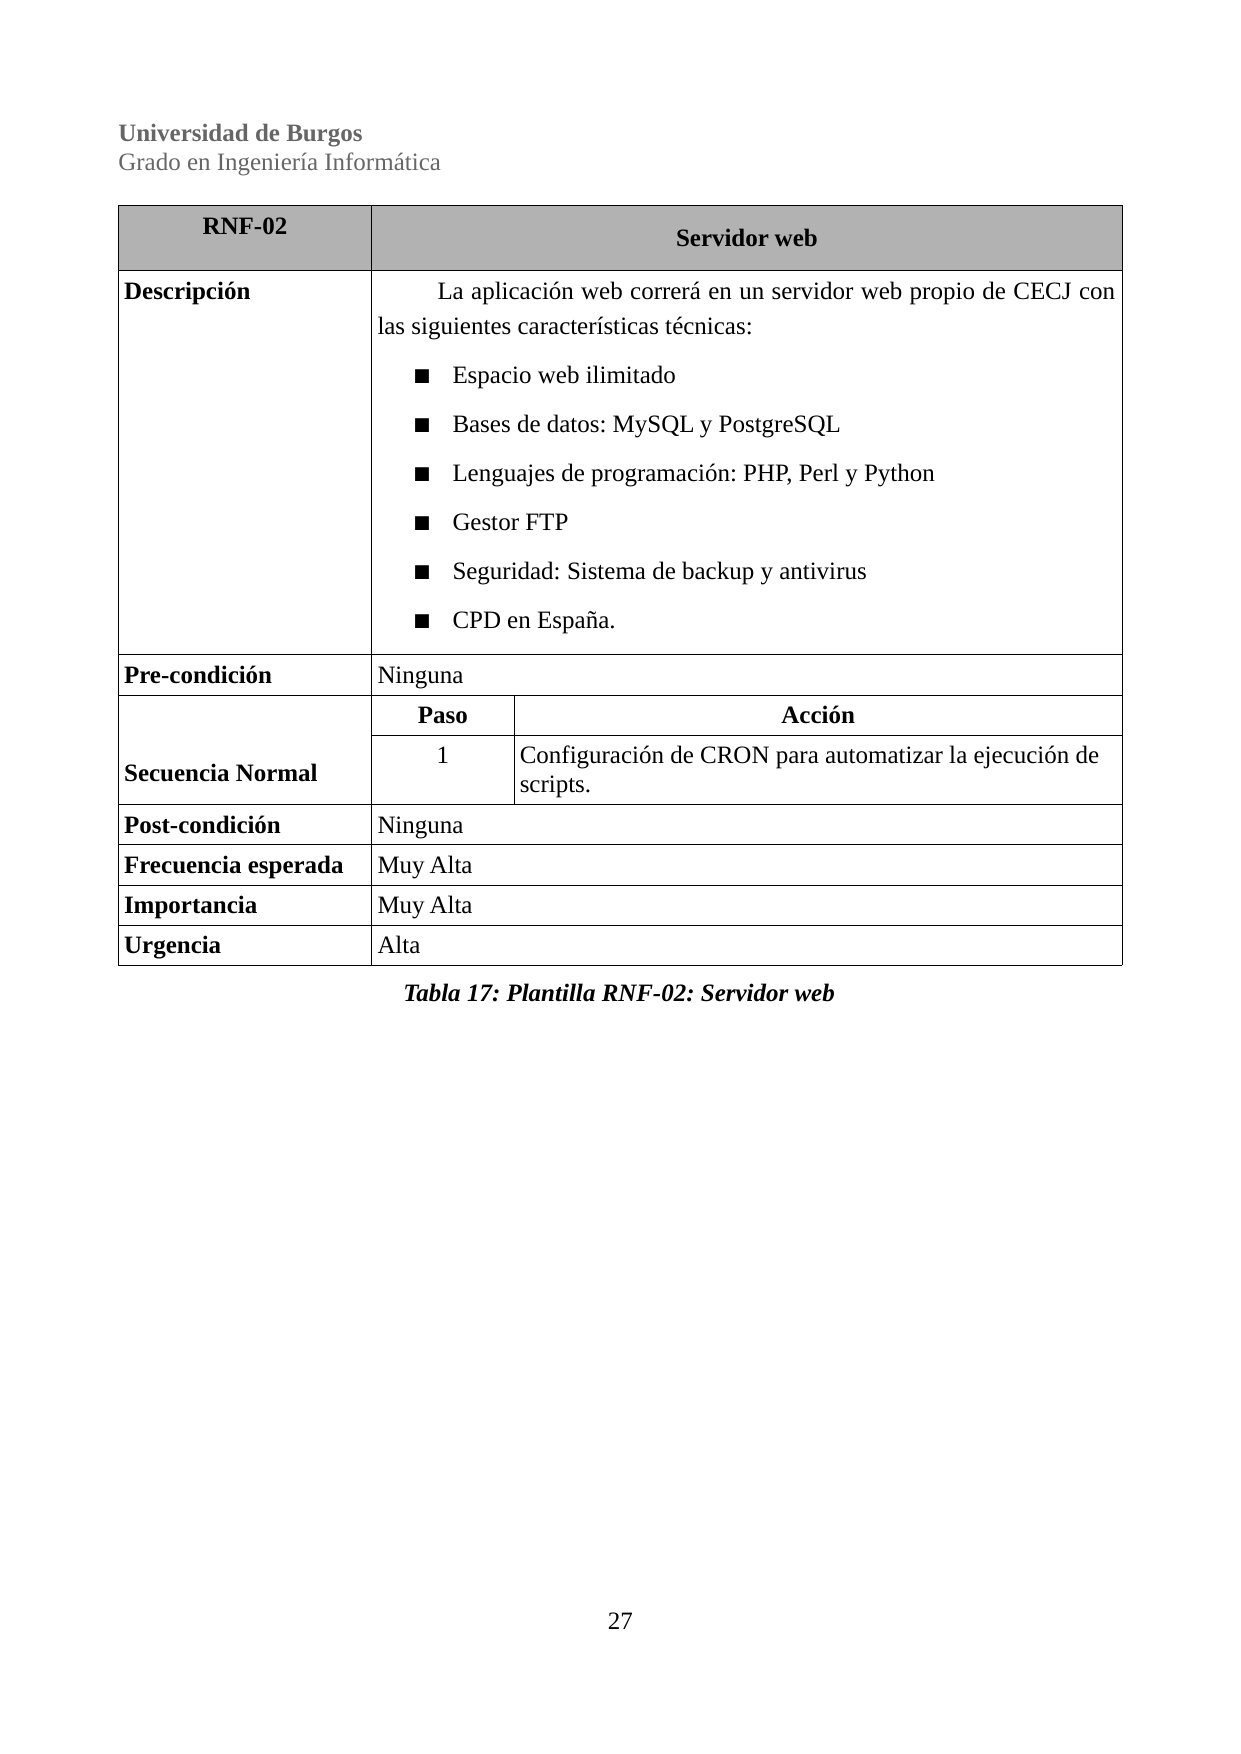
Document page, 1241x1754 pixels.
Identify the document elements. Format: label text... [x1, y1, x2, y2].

table_cell Secuencia Normal [119, 696, 371, 804]
table_cell Descripción [119, 271, 371, 654]
text Tabla 17: Plantilla RNF-02: Servidor web [118, 978, 1122, 1006]
table_cell Acción [515, 696, 1122, 735]
table_cell Muy Alta [372, 886, 1122, 925]
table_header RNF-02 [119, 206, 371, 270]
table_cell Muy Alta [372, 845, 1122, 884]
table_cell Paso [372, 696, 514, 735]
table_cell Ninguna [372, 805, 1122, 844]
table_cell Urgencia [119, 926, 371, 965]
table_cell Importancia [119, 886, 371, 925]
table_cell Frecuencia esperada [119, 845, 371, 884]
table_cell 1 [372, 736, 514, 804]
table_cell Alta [372, 926, 1122, 965]
table_cell La aplicación web correrá en un servidor web propio de CECJ con las siguientes características técnicas: Espacio web ilimitado Bases de datos: MySQL y PostgreSQL Lenguajes de programación: PHP, Perl y Python Gestor FTP Seguridad: Sistema de backup y antivirus CPD en España. [372, 271, 1122, 654]
table_cell Pre-condición [119, 655, 371, 694]
table_cell Post-condición [119, 805, 371, 844]
table_cell Configuración de CRON para automatizar la ejecución de scripts. [515, 736, 1122, 804]
table_cell Ninguna [372, 655, 1122, 694]
table_header Servidor web [372, 206, 1122, 270]
